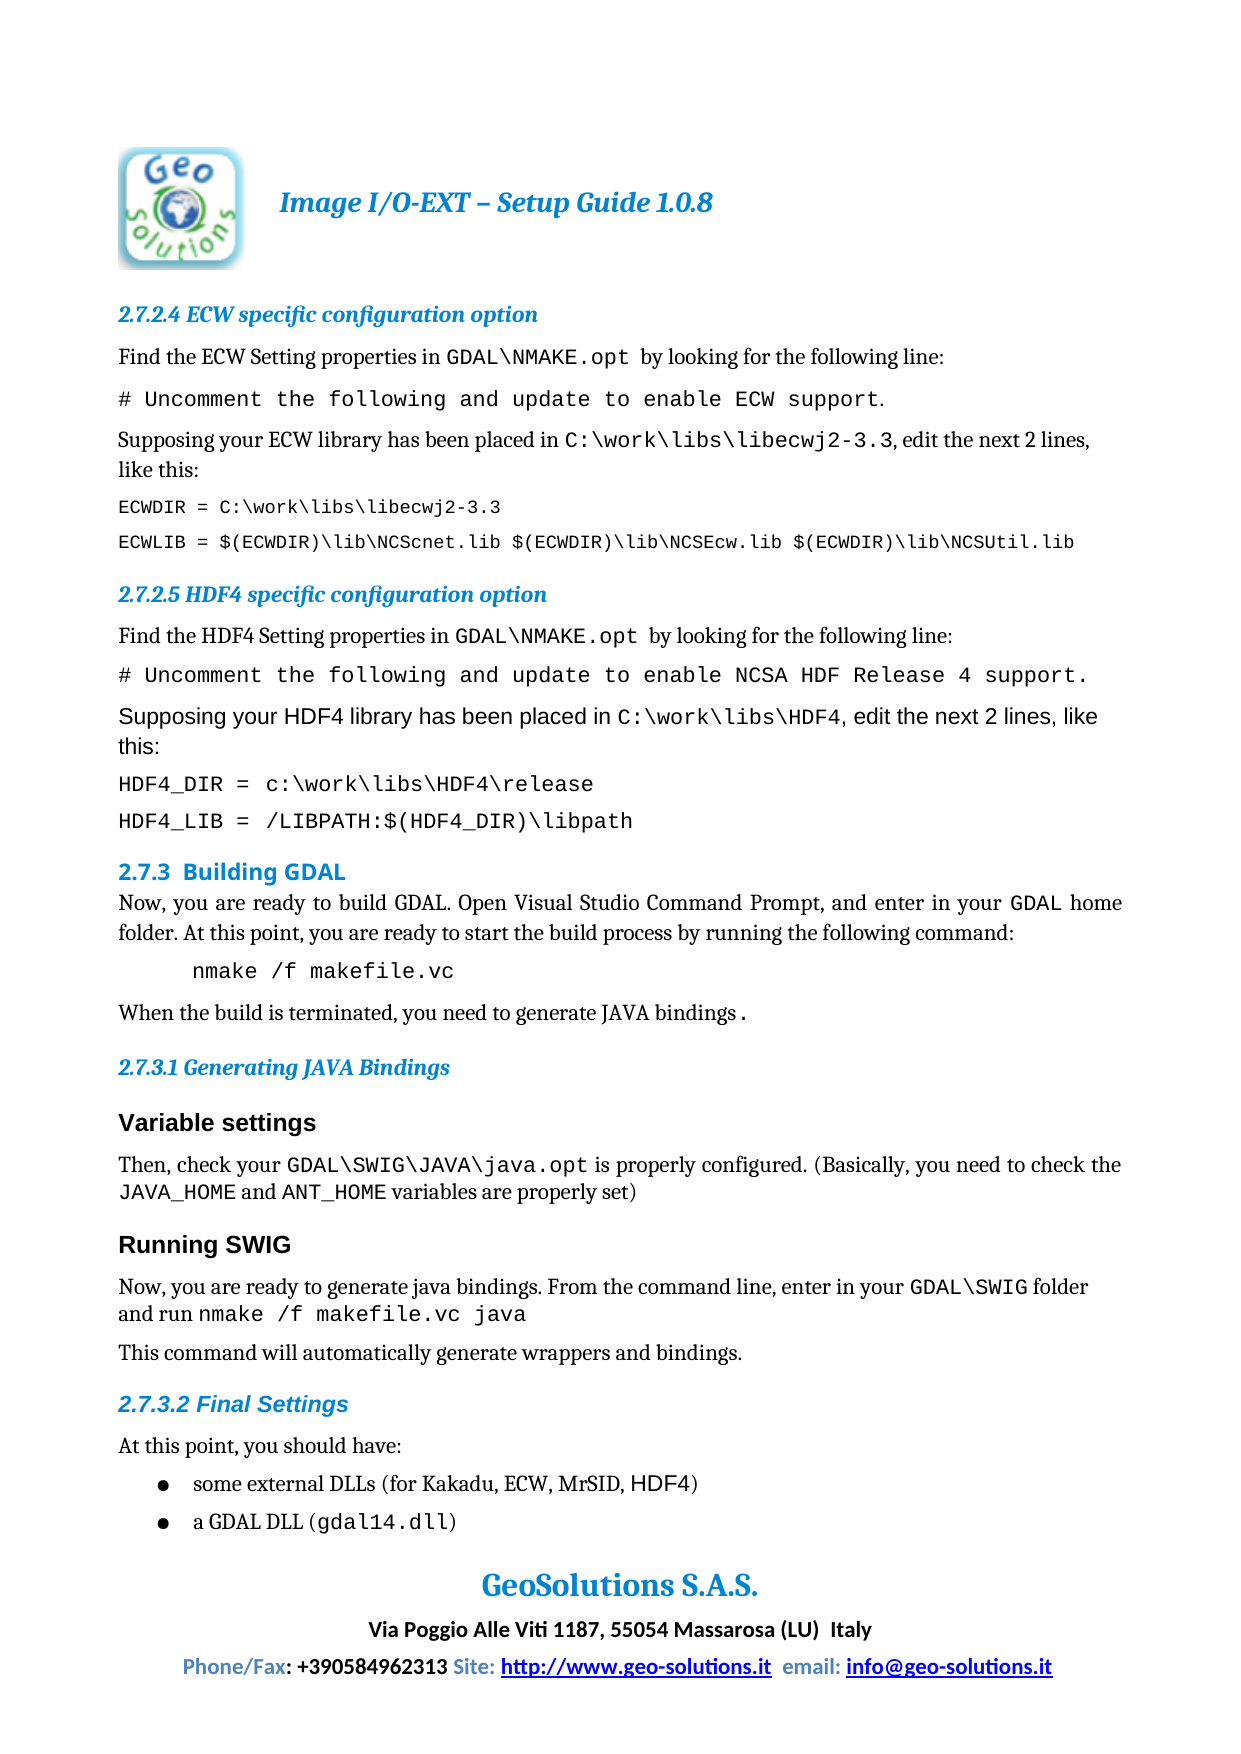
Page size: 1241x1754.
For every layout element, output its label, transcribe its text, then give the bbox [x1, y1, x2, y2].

text nmake /f makefile.vc [118, 960, 1122, 985]
subtitle HDF4 specific configuration option [118, 581, 1122, 608]
text Supposing your ECW library has been placed in C:\work\libs\libecwj2-3.3, edit the next 2 lines, like this: [118, 427, 1122, 483]
text HDF4_DIR = c:\work\libs\HDF4\release [118, 773, 1122, 798]
text Then, check your GDAL\SWIG\JAVA\java.opt is properly configured. (Basically, you need to check the JAVA_HOME and ANT_HOME variables are properly set) [118, 1152, 1122, 1206]
text Now, you are ready to build GDAL. Open Visual Studio Command Prompt, and enter in your GDAL home folder. At this point, you are ready to start the build process by running the following command: [118, 890, 1122, 946]
subtitle Final Settings [118, 1391, 1122, 1417]
subtitle Generating JAVA Bindings [118, 1054, 1122, 1081]
text ECWDIR = C:\work\libs\libecwj2-3.3 [118, 497, 1122, 519]
text ECWLIB = $(ECWDIR)\lib\NCScnet.lib $(ECWDIR)\lib\NCSEcw.lib $(ECWDIR)\lib\NCSUtil.lib [118, 533, 1122, 554]
list a GDAL DLL (gdal14.dll) [156, 1509, 1122, 1536]
text At this point, you should have: [118, 1432, 1122, 1459]
text Supposing your HDF4 library has been placed in C:\work\libs\HDF4, edit the next 2 lines, like this: [118, 703, 1122, 759]
text This command will automatically generate wrappers and bindings. [118, 1340, 1122, 1366]
subtitle ECW specific configuration option [118, 302, 1122, 328]
text Now, you are ready to generate java bindings. From the command line, enter in your GDAL\SWIG folder and run nmake /f makefile.vc java [118, 1274, 1122, 1328]
text When the build is terminated, you need to generate JAVA bindings. [118, 999, 1122, 1026]
text Find the ECW Setting properties in GDAL\NMAKE.opt by looking for the following line: [118, 344, 1122, 371]
text # Uncomment the following and update to enable NCSA HDF Release 4 support. [118, 664, 1122, 689]
subtitle Building GDAL [118, 855, 1122, 887]
list some external DLLs (for Kakadu, ECW, MrSID, HDF4) [156, 1471, 1122, 1497]
text HDF4_LIB = /LIBPATH:$(HDF4_DIR)\libpath [118, 810, 1122, 834]
subtitle Running SWIG [118, 1231, 1122, 1259]
picture [118, 147, 245, 270]
text Find the HDF4 Setting properties in GDAL\NMAKE.opt by looking for the following line: [118, 623, 1122, 650]
text # Uncomment the following and update to enable ECW support. [118, 385, 1122, 412]
subtitle Variable settings [118, 1109, 1122, 1136]
